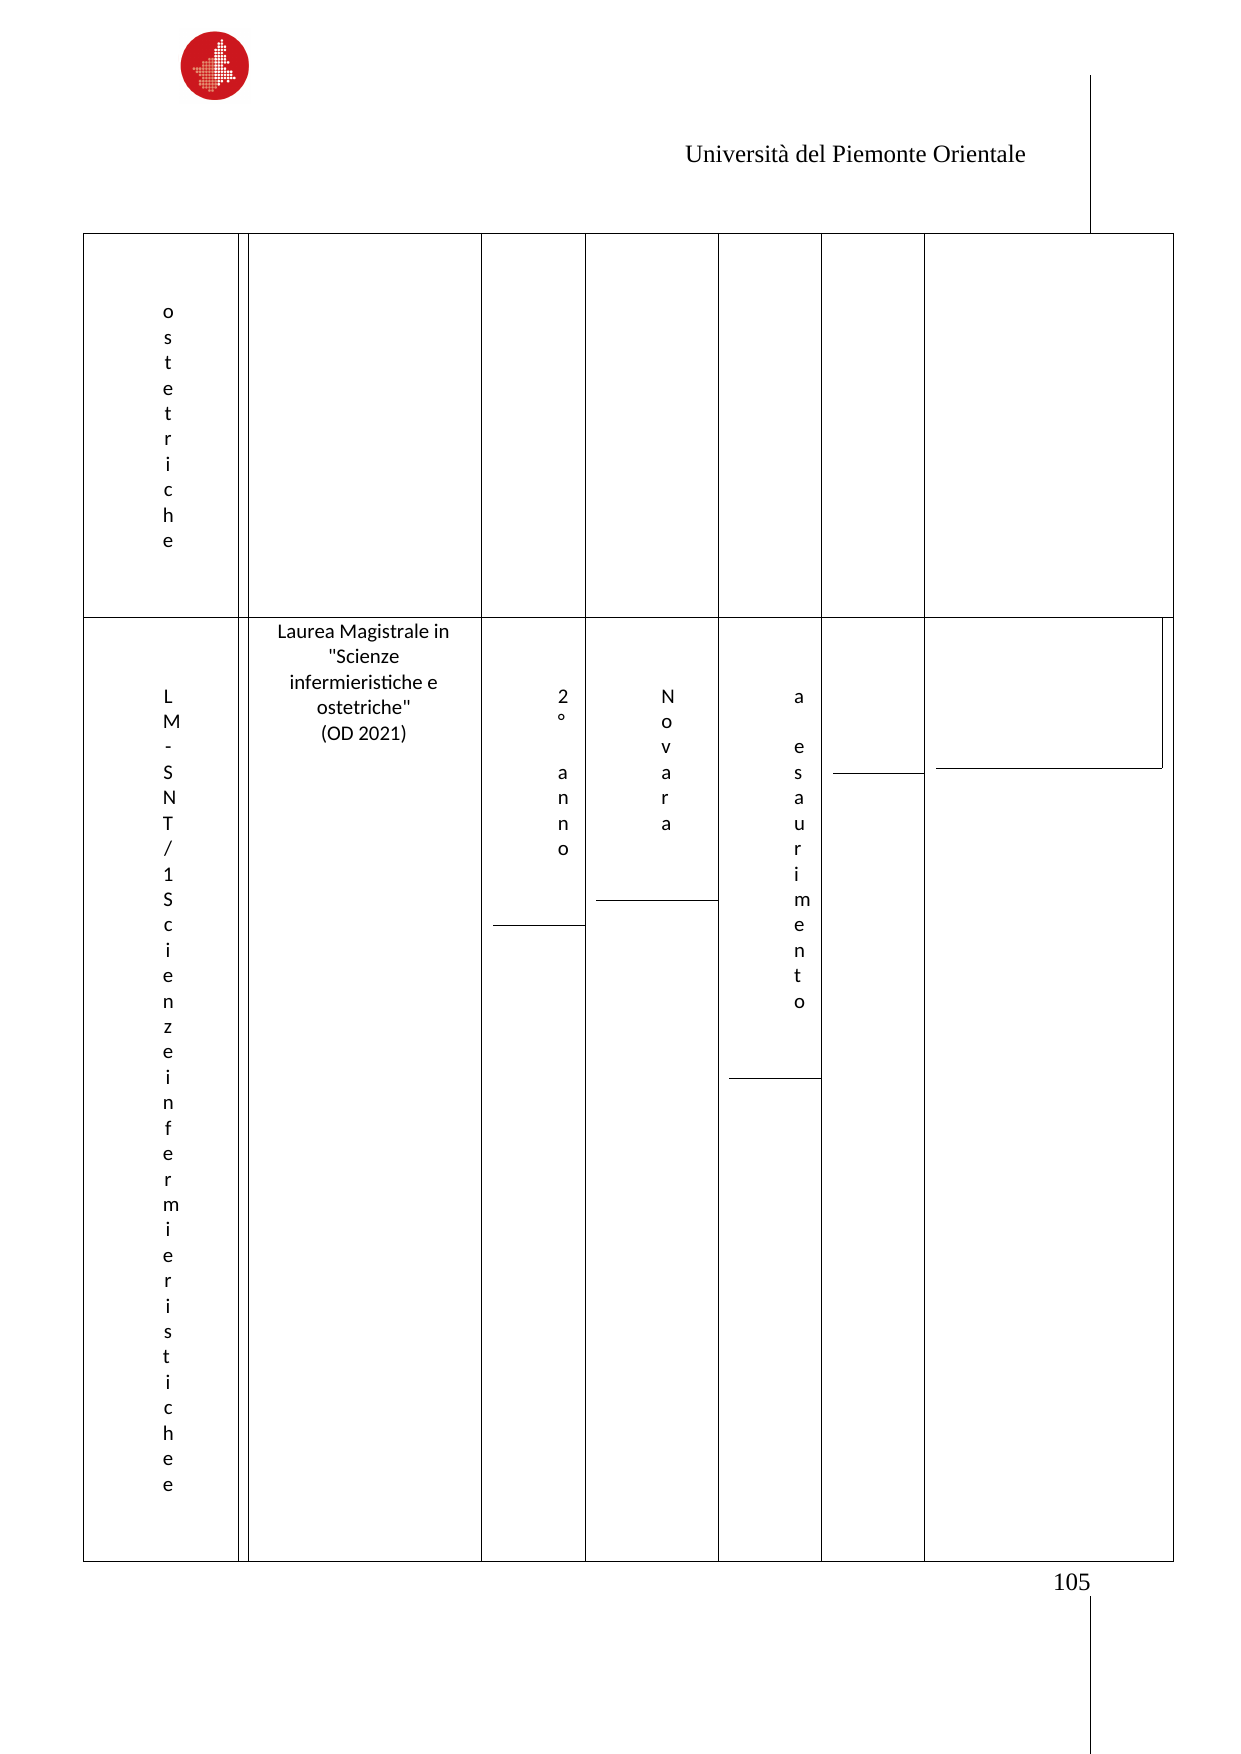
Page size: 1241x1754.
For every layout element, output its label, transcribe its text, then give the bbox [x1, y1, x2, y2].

table_cell ostetriche [84, 234, 238, 617]
table_cell [925, 234, 1173, 617]
table_cell Laurea Magistrale in "Scienze infermieristiche e ostetriche" (OD 2021) [249, 618, 481, 1561]
table_cell [586, 234, 718, 617]
table_cell [822, 234, 924, 617]
table_cell [719, 234, 821, 617]
table_cell a esaurimento [719, 618, 821, 1561]
table_cell Novara [586, 618, 718, 1561]
table_cell [822, 618, 924, 1561]
table_cell [239, 618, 248, 1561]
table_cell [249, 234, 481, 617]
table_cell LM-SNT/1 Scienze infermieristiche e [84, 618, 238, 1561]
table_cell [925, 618, 1173, 1561]
table_cell [482, 234, 585, 617]
table_cell 2° anno [482, 618, 585, 1561]
table_cell [239, 234, 248, 617]
